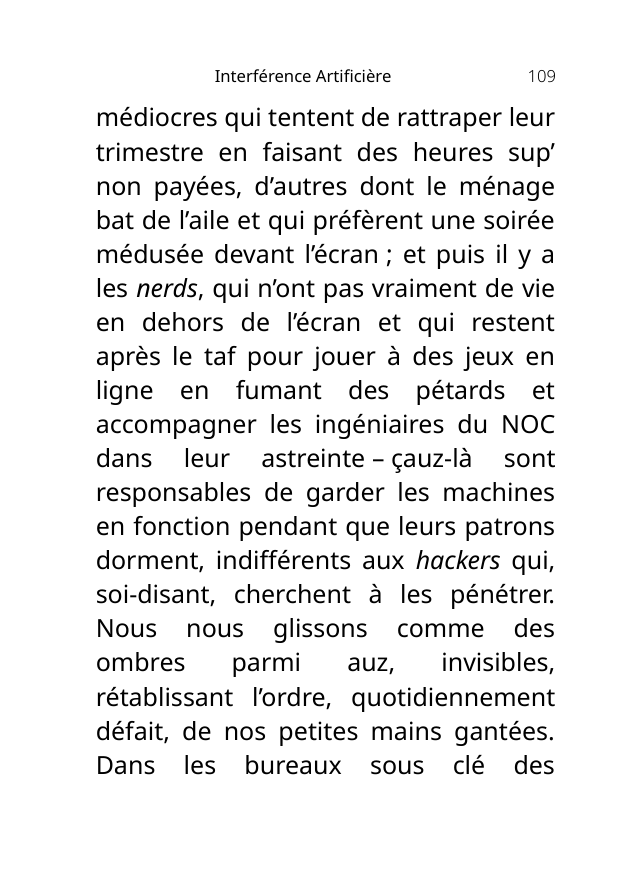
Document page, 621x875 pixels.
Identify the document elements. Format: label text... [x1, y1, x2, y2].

text médiocres qui tentent de rattraper leur trimestre en faisant des heures sup’ non payées, d’autres dont le ménage bat de l’aile et qui préfèrent une soirée médusée devant l’écran ; et puis il y a les nerds, qui n’ont pas vraiment de vie en dehors de l’écran et qui restent après le taf pour jouer à des jeux en ligne en fumant des pétards et accompagner les ingéniaires du NOC dans leur astreinte – çauz-là sont responsables de garder les machines en fonction pendant que leurs patrons dorment, indifférents aux hackers qui, soi-disant, cherchent à les pénétrer. Nous nous glissons comme des ombres parmi auz, invisibles, rétablissant l’ordre, quotidiennement défait, de nos petites mains gantées. Dans les bureaux sous clé des [96, 100, 555, 781]
